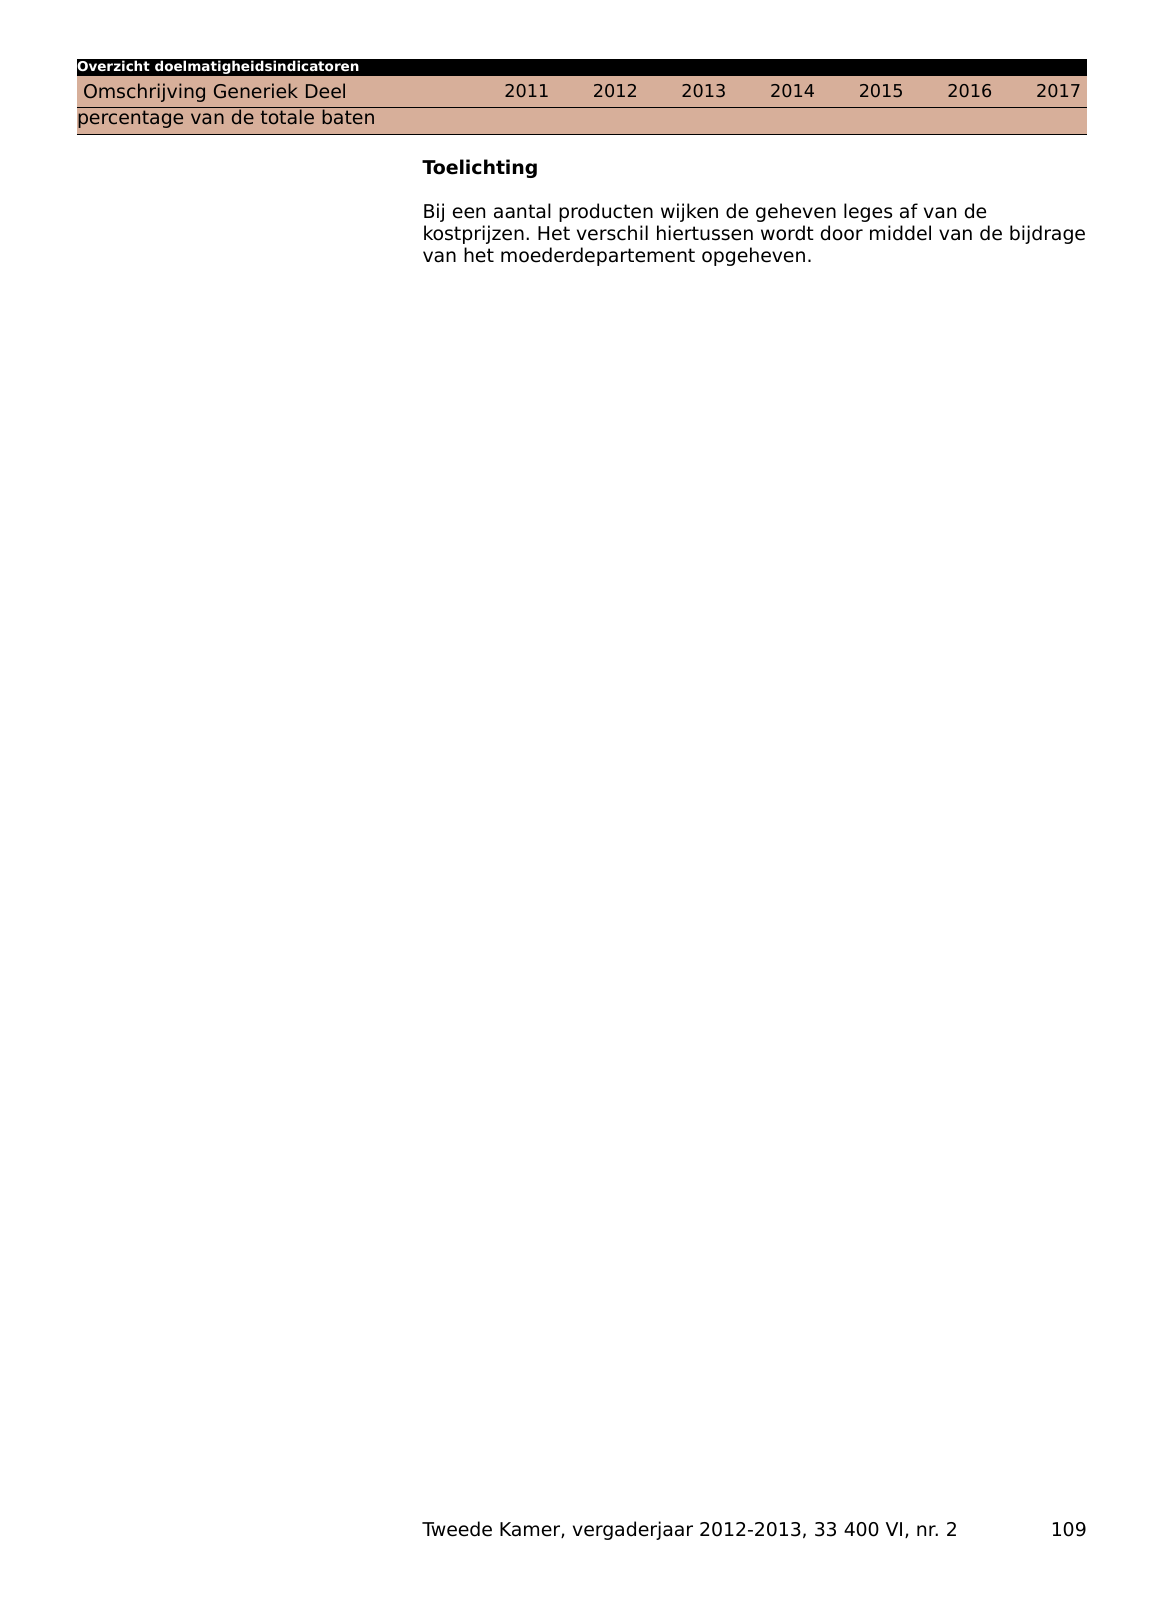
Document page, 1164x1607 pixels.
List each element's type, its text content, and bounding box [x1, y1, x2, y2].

table_cell 2012 [555, 76, 644, 107]
table_cell 2015 [821, 76, 909, 107]
text Bij een aantal producten wijken de geheven leges af van de kostprijzen. Het verschil hiertussen wordt door middel van de bijdrage van het moederdepartement opgeheven. [422, 201, 1087, 267]
table_cell percentage van de totale baten [77, 108, 466, 134]
table_cell 2016 [909, 76, 998, 107]
table_header Overzicht doelmatigheidsindicatoren [77, 59, 1087, 75]
table_cell [555, 108, 644, 134]
table_cell [466, 108, 555, 134]
table_cell Omschrijving Generiek Deel [77, 76, 466, 107]
table_cell 2017 [998, 76, 1087, 107]
table_cell [909, 108, 998, 134]
table_cell 2014 [732, 76, 821, 107]
table_cell [998, 108, 1087, 134]
table_cell [732, 108, 821, 134]
table_cell [644, 108, 732, 134]
subtitle Toelichting [422, 157, 1087, 179]
table_cell [821, 108, 909, 134]
table_cell 2011 [466, 76, 555, 107]
table_cell 2013 [644, 76, 732, 107]
